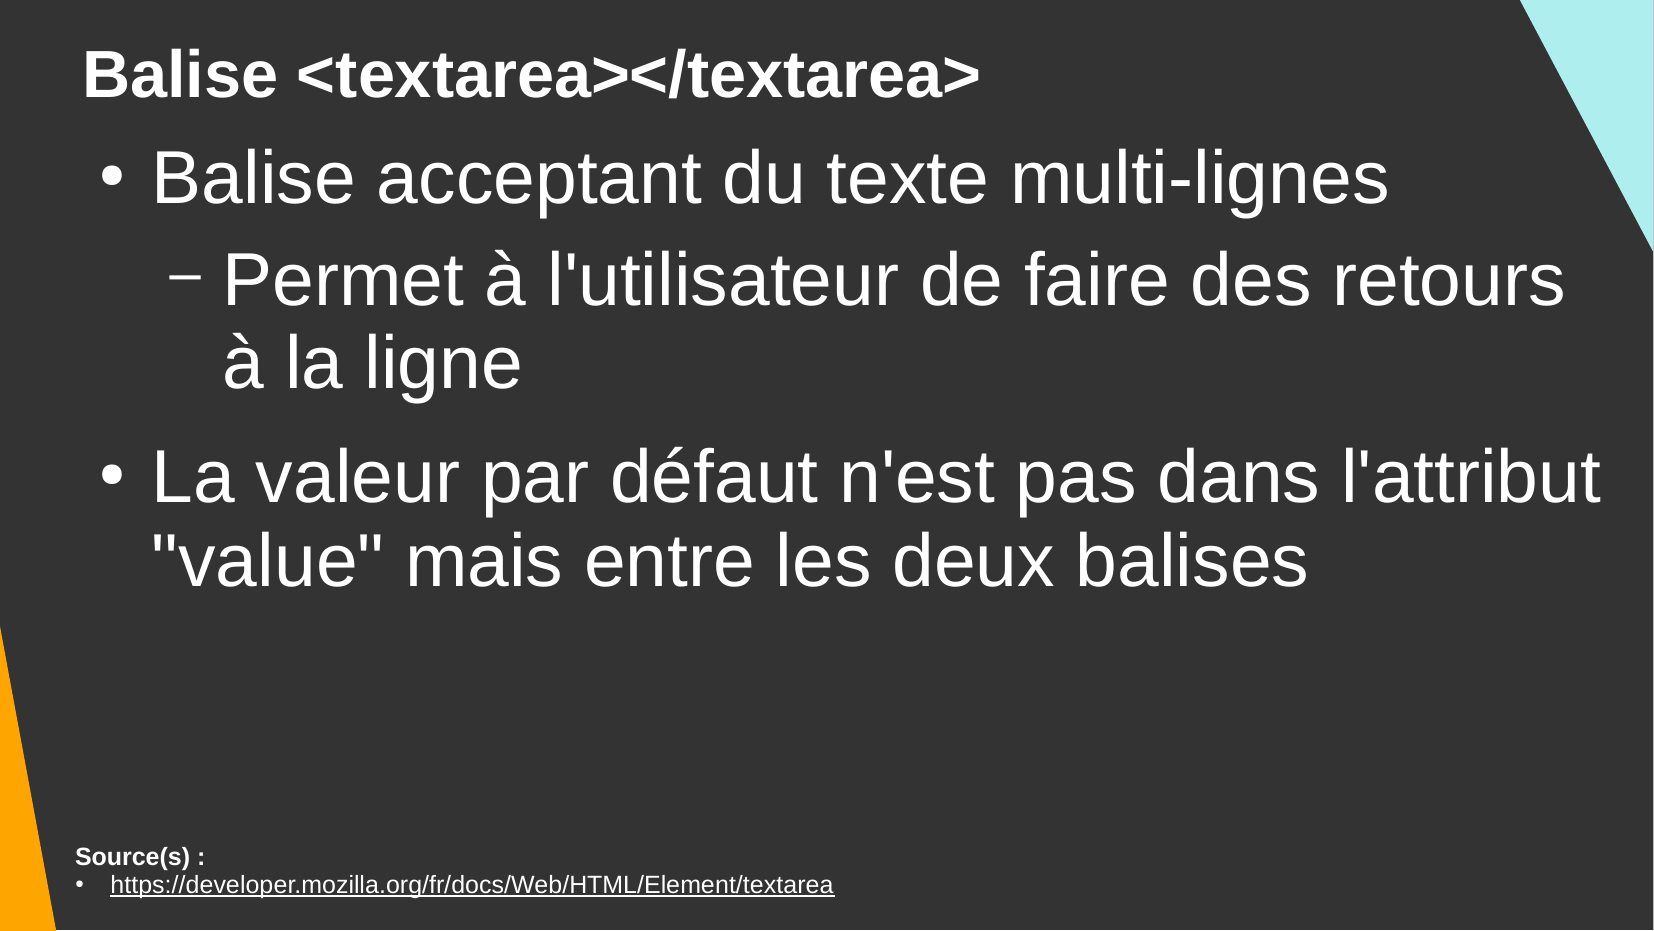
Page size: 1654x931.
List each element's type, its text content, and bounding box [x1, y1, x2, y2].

title Balise <textarea></textarea> [82, 37, 1571, 114]
text_box Source(s) : https://developer.mozilla.org/fr/docs/Web/HTML/Element/textarea [60, 835, 1546, 907]
text_box [0, 626, 57, 931]
text_box [1519, 0, 1654, 254]
list Balise acceptant du texte multi-lignes Permet à l'utilisateur de faire des retours à la ligne La valeur par défaut n'est pas dans l'attribut "value" mais entre les deux balises [80, 135, 1605, 798]
